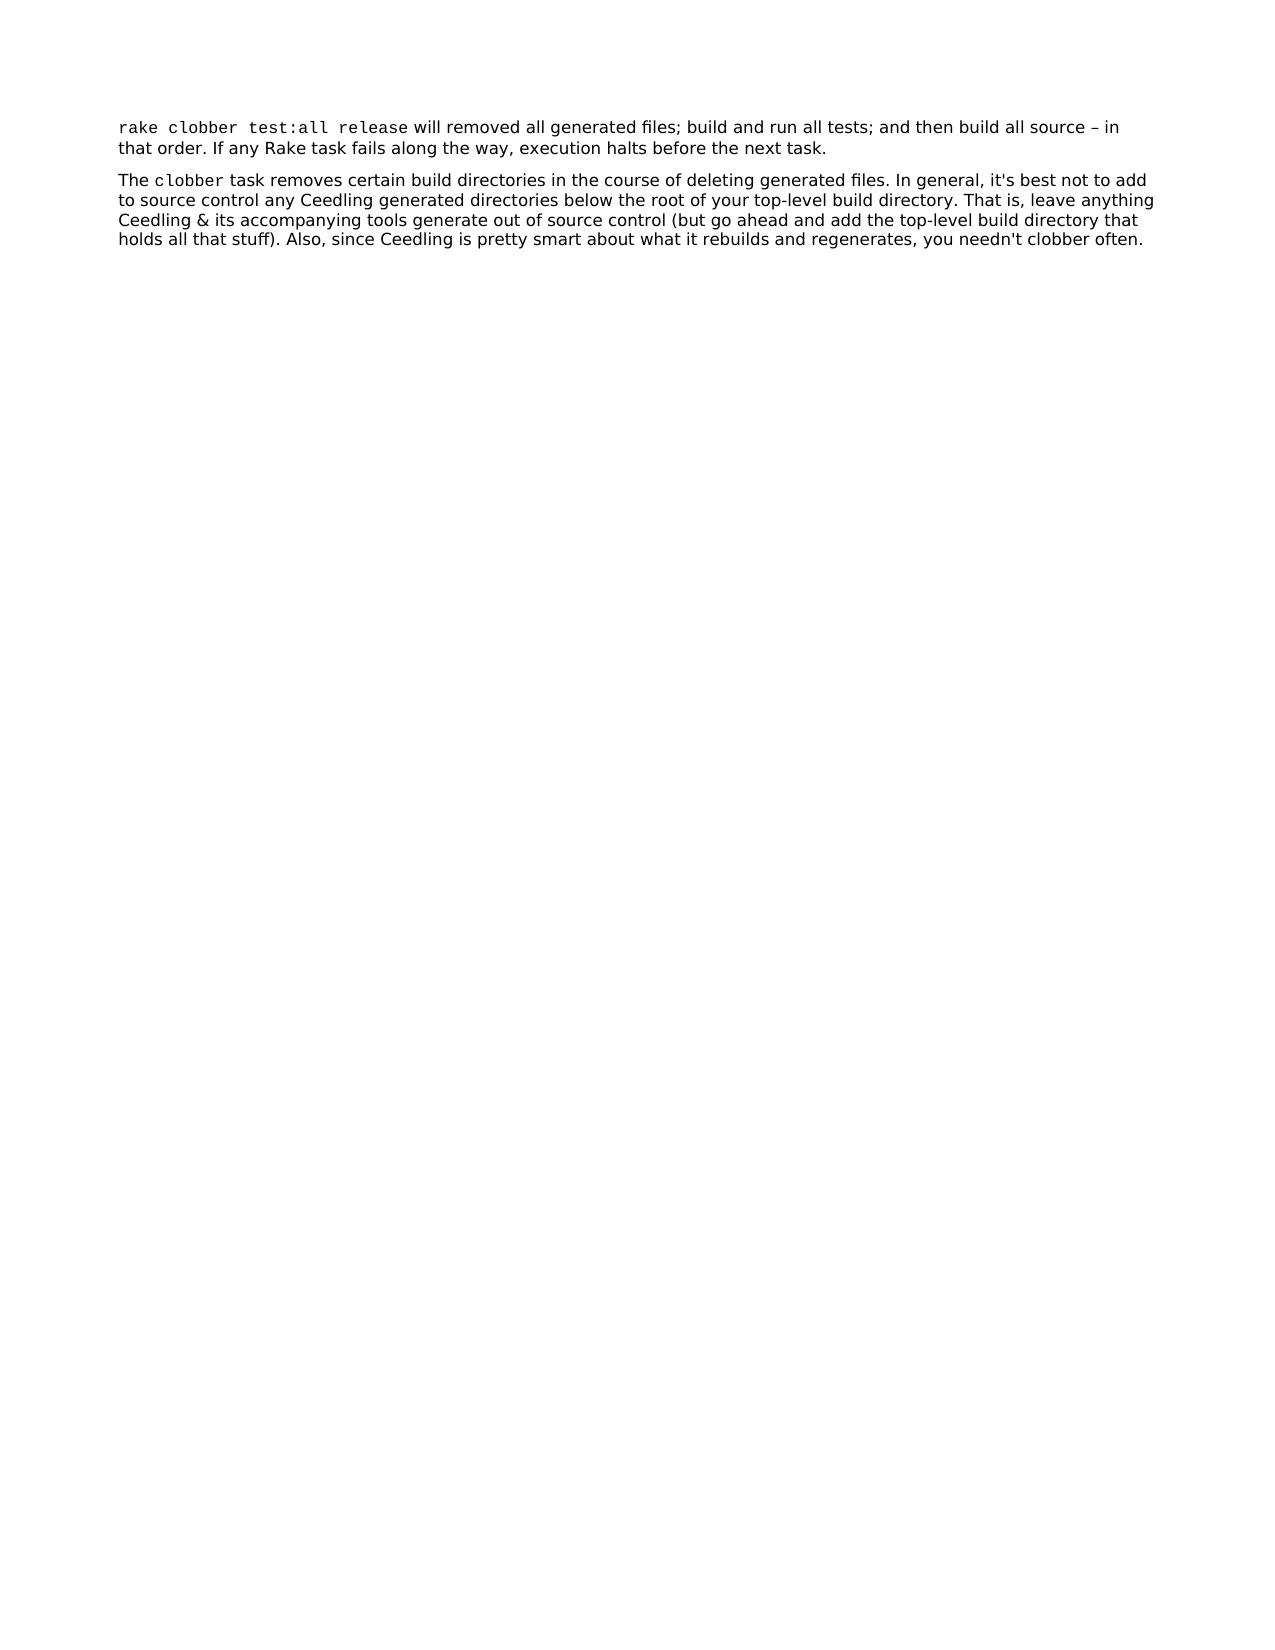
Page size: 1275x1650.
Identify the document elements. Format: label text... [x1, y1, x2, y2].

text rake clobber test:all release will removed all generated files; build and run all tests; and then build all source – in that order. If any Rake task fails along the way, execution halts before the next task. [118, 118, 1157, 158]
text The clobber task removes certain build directories in the course of deleting generated files. In general, it's best not to add to source control any Ceedling generated directories below the root of your top-level build directory. That is, leave anything Ceedling & its accompanying tools generate out of source control (but go ahead and add the top-level build directory that holds all that stuff). Also, since Ceedling is pretty smart about what it rebuilds and regenerates, you needn't clobber often. [118, 171, 1157, 249]
